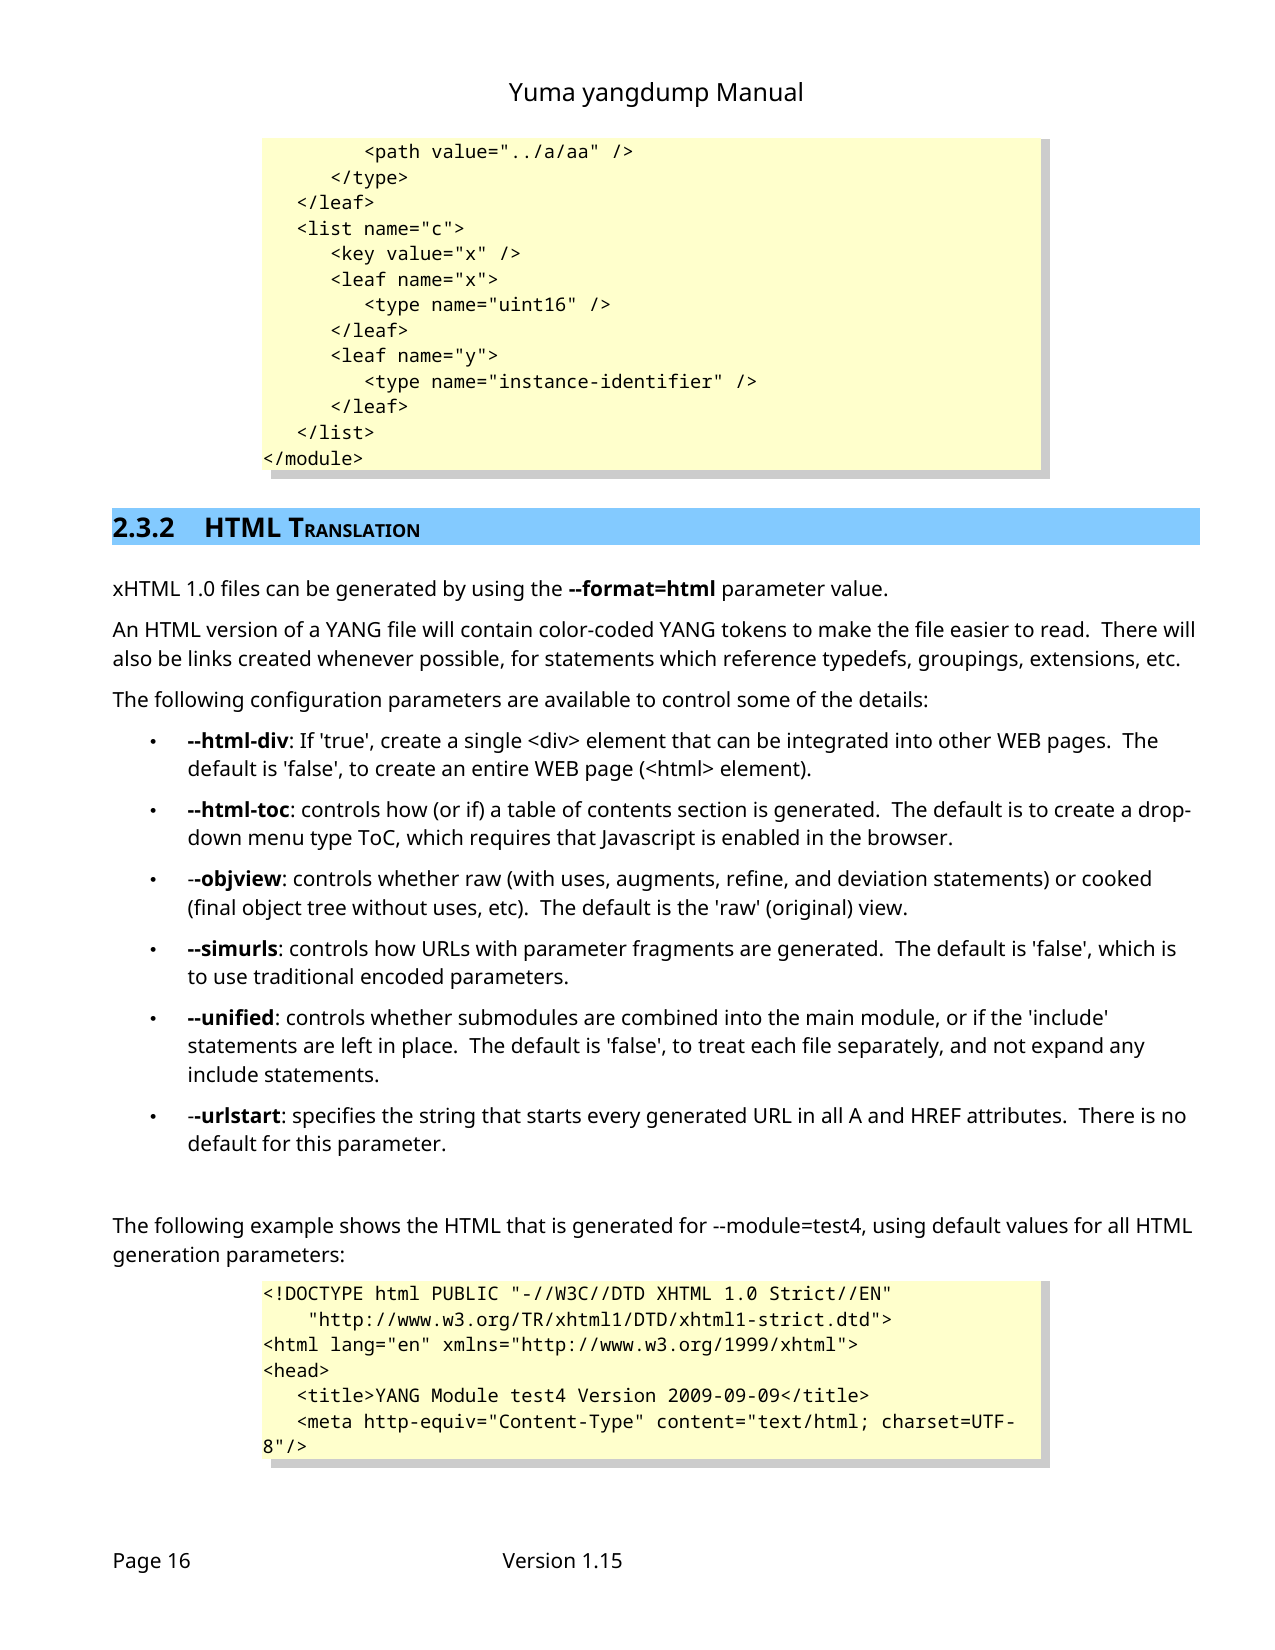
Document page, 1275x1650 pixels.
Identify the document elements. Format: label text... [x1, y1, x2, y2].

text </list> [262, 419, 1041, 445]
text <head> [262, 1357, 1041, 1383]
list --html-toc: controls how (or if) a table of contents section is generated. The default is to create a drop-down menu type ToC, which requires that Javascript is enabled in the browser. [150, 795, 1200, 852]
text <path value="../a/aa" /> [262, 138, 1041, 164]
text <leaf name="x"> [262, 266, 1041, 292]
text <key value="x" /> [262, 241, 1041, 266]
text <list name="c"> [262, 215, 1041, 241]
text </leaf> [262, 394, 1041, 419]
text "http://www.w3.org/TR/xhtml1/DTD/xhtml1-strict.dtd"> [262, 1306, 1041, 1332]
text </type> [262, 164, 1041, 189]
text An HTML version of a YANG file will contain color-coded YANG tokens to make the file easier to read. There will also be links created whenever possible, for statements which reference typedefs, groupings, extensions, etc. [112, 615, 1200, 672]
text <!DOCTYPE html PUBLIC "-//W3C//DTD XHTML 1.0 Strict//EN" [262, 1281, 1041, 1306]
text xHTML 1.0 files can be generated by using the --format=html parameter value. [112, 574, 1200, 603]
text <html lang="en" xmlns="http://www.w3.org/1999/xhtml"> [262, 1332, 1041, 1357]
text </leaf> [262, 189, 1041, 215]
text </leaf> [262, 317, 1041, 343]
text <title>YANG Module test4 Version 2009-09-09</title> [262, 1383, 1041, 1408]
text <type name="instance-identifier" /> [262, 368, 1041, 394]
text <meta http-equiv="Content-Type" content="text/html; charset=UTF-8"/> [262, 1408, 1041, 1459]
text </module> [262, 445, 1041, 470]
text <type name="uint16" /> [262, 292, 1041, 317]
text The following configuration parameters are available to control some of the details: [112, 685, 1200, 713]
list --simurls: controls how URLs with parameter fragments are generated. The default is 'false', which is to use traditional encoded parameters. [150, 934, 1200, 991]
text <leaf name="y"> [262, 343, 1041, 368]
list --html-div: If 'true', create a single <div> element that can be integrated into other WEB pages. The default is 'false', to create an entire WEB page (<html> element). [150, 726, 1200, 783]
list --urlstart: specifies the string that starts every generated URL in all A and HREF attributes. There is no default for this parameter. [150, 1101, 1200, 1158]
subtitle HTML Translation [112, 508, 1200, 545]
list --objview: controls whether raw (with uses, augments, refine, and deviation statements) or cooked (final object tree without uses, etc). The default is the 'raw' (original) view. [150, 864, 1200, 921]
list --unified: controls whether submodules are combined into the main module, or if the 'include' statements are left in place. The default is 'false', to treat each file separately, and not expand any include statements. [150, 1003, 1200, 1088]
text The following example shows the HTML that is generated for --module=test4, using default values for all HTML generation parameters: [112, 1211, 1200, 1268]
